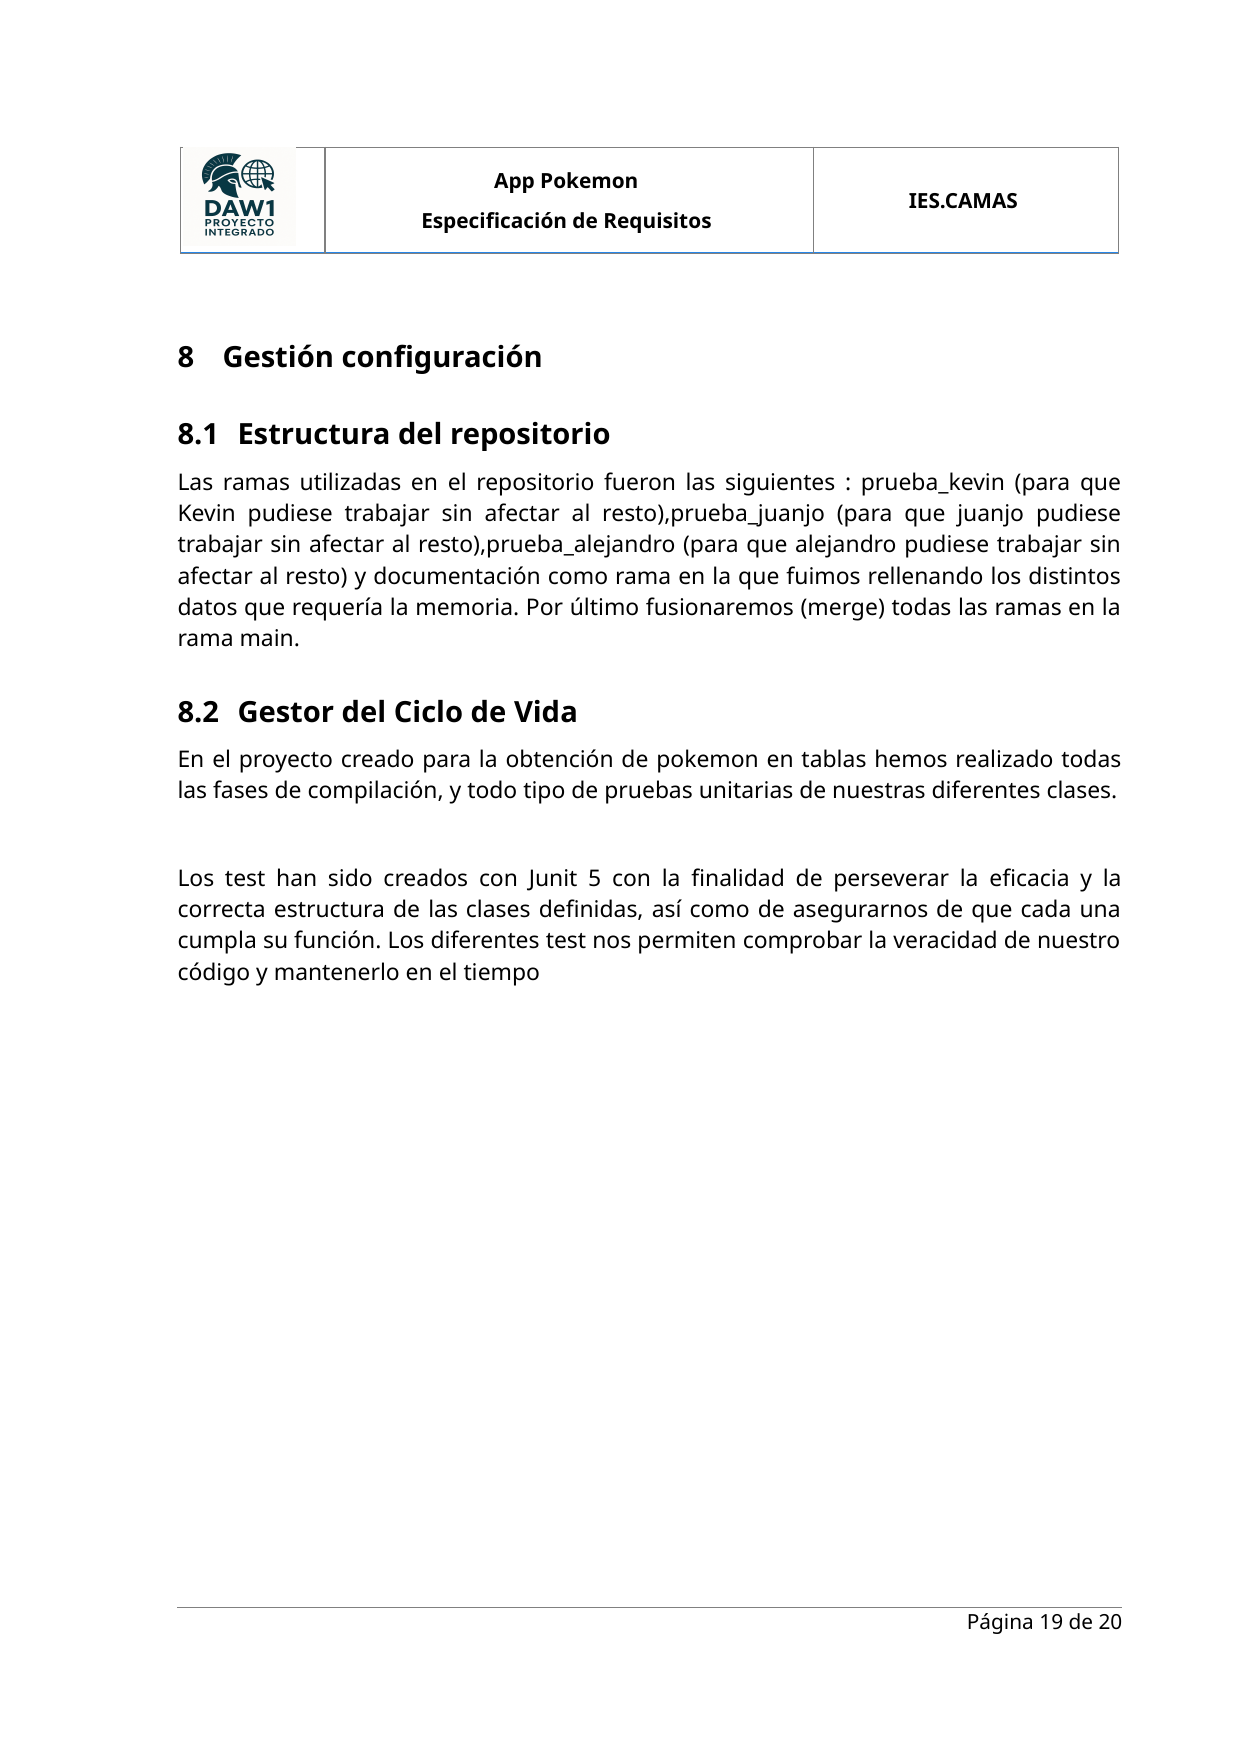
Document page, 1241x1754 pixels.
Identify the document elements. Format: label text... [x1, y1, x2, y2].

subtitle Gestor del Ciclo de Vida [177, 691, 1122, 731]
picture [183, 147, 296, 246]
subtitle Estructura del repositorio [177, 414, 1122, 453]
text Las ramas utilizadas en el repositorio fueron las siguientes : prueba_kevin (para que Kevin pudiese trabajar sin afectar al resto),prueba_juanjo (para que juanjo pudiese trabajar sin afectar al resto),prueba_alejandro (para que alejandro pudiese trabajar sin afectar al resto) y documentación como rama en la que fuimos rellenando los distintos datos que requería la memoria. Por último fusionaremos (merge) todas las ramas en la rama main. [177, 466, 1122, 653]
subtitle Gestión configuración [177, 336, 1122, 376]
text Los test han sido creados con Junit 5 con la finalidad de perseverar la eficacia y la correcta estructura de las clases definidas, así como de asegurarnos de que cada una cumpla su función. Los diferentes test nos permiten comprobar la veracidad de nuestro código y mantenerlo en el tiempo [177, 862, 1122, 987]
text En el proyecto creado para la obtención de pokemon en tablas hemos realizado todas las fases de compilación, y todo tipo de pruebas unitarias de nuestras diferentes clases. [177, 743, 1122, 806]
